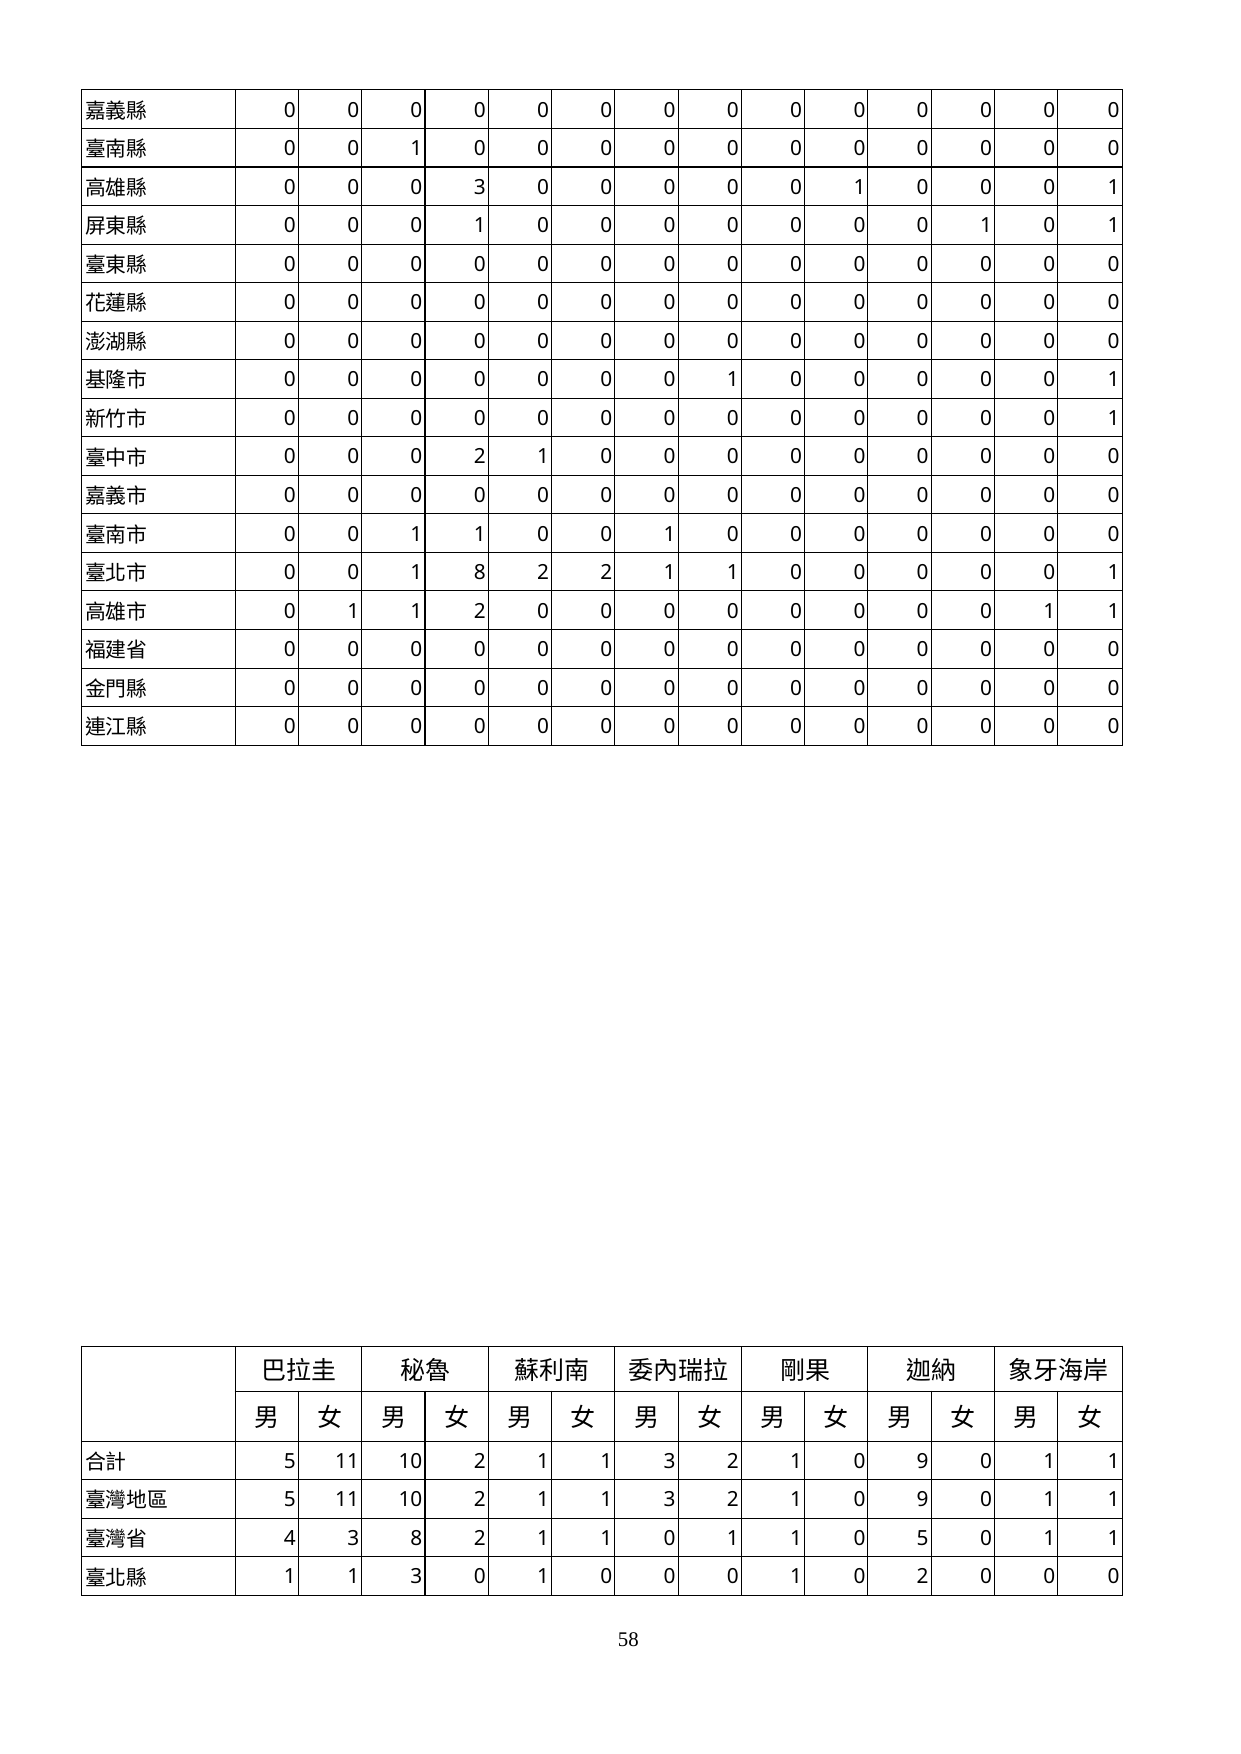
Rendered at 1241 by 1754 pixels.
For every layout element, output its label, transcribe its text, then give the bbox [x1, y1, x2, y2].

table_cell 0 [679, 630, 741, 667]
table_cell 0 [236, 129, 298, 166]
table_cell 男 [995, 1392, 1057, 1441]
table_cell 0 [1058, 129, 1122, 166]
table_cell 0 [299, 283, 361, 321]
table_cell 0 [679, 399, 741, 436]
table_cell 0 [868, 707, 931, 744]
table_cell 2 [552, 553, 614, 590]
table_cell 0 [1058, 514, 1122, 552]
table_cell 3 [299, 1519, 361, 1556]
table_cell 女 [552, 1392, 614, 1441]
table_cell 2 [426, 437, 488, 475]
table_cell 0 [552, 630, 614, 667]
table_cell 0 [299, 514, 361, 552]
table_cell 3 [362, 1557, 424, 1595]
table_cell 2 [679, 1480, 741, 1518]
table_cell 10 [362, 1442, 424, 1479]
table_cell 0 [995, 168, 1057, 205]
table_cell 0 [236, 476, 298, 513]
table_cell 臺北市 [82, 553, 235, 590]
table_cell 0 [742, 437, 804, 475]
table_cell 0 [362, 245, 424, 282]
table_cell 0 [679, 283, 741, 321]
table_cell 0 [236, 553, 298, 590]
table_cell 0 [615, 283, 678, 321]
table_cell 2 [426, 591, 488, 629]
table_cell 0 [742, 591, 804, 629]
table_cell 1 [679, 1519, 741, 1556]
table_cell 0 [615, 437, 678, 475]
table_cell 0 [995, 630, 1057, 667]
table_cell 嘉義縣 [82, 90, 235, 128]
table_cell 新竹市 [82, 399, 235, 436]
table_cell 0 [679, 437, 741, 475]
table_cell 0 [615, 322, 678, 359]
table_cell 0 [299, 245, 361, 282]
table_cell 1 [552, 1480, 614, 1518]
table_cell 1 [805, 168, 867, 205]
table_cell 0 [742, 90, 804, 128]
table_cell 0 [299, 669, 361, 706]
table_cell 高雄市 [82, 591, 235, 629]
table_cell 1 [1058, 1442, 1122, 1479]
table_cell 0 [995, 322, 1057, 359]
table_cell 男 [742, 1392, 804, 1441]
table_cell 嘉義市 [82, 476, 235, 513]
table_cell 0 [679, 1557, 741, 1595]
table_cell 0 [1058, 1557, 1122, 1595]
table_cell 1 [679, 360, 741, 398]
table_cell 0 [932, 1442, 994, 1479]
table_cell 0 [489, 90, 551, 128]
table_cell 1 [1058, 1519, 1122, 1556]
table_cell 0 [742, 707, 804, 744]
table_cell 0 [868, 322, 931, 359]
table_cell 0 [679, 322, 741, 359]
table_cell 0 [868, 476, 931, 513]
table_cell 0 [236, 514, 298, 552]
table_cell 0 [995, 399, 1057, 436]
table_cell 0 [236, 630, 298, 667]
table_header 迦納 [868, 1347, 994, 1391]
table_cell 0 [868, 245, 931, 282]
table_cell 0 [362, 669, 424, 706]
table_cell 0 [932, 360, 994, 398]
table_cell 0 [489, 514, 551, 552]
table_cell 1 [552, 1519, 614, 1556]
table_cell 1 [995, 1480, 1057, 1518]
table_cell 3 [615, 1480, 678, 1518]
table_cell 0 [552, 283, 614, 321]
table_cell 男 [489, 1392, 551, 1441]
table_cell 0 [1058, 322, 1122, 359]
table_cell 0 [552, 168, 614, 205]
table_cell 0 [932, 1480, 994, 1518]
table_cell 男 [362, 1392, 424, 1441]
table_cell 0 [679, 90, 741, 128]
table_cell 0 [805, 1557, 867, 1595]
table_cell 0 [236, 591, 298, 629]
table_cell 1 [742, 1442, 804, 1479]
table_cell 0 [1058, 283, 1122, 321]
table_cell 0 [742, 283, 804, 321]
table_cell 澎湖縣 [82, 322, 235, 359]
table_cell 1 [742, 1480, 804, 1518]
table_cell 0 [426, 630, 488, 667]
table_cell 0 [489, 245, 551, 282]
table_cell 0 [299, 90, 361, 128]
table_cell 0 [679, 591, 741, 629]
table_cell 0 [868, 591, 931, 629]
table_cell 0 [362, 360, 424, 398]
table_cell 臺東縣 [82, 245, 235, 282]
table_cell 0 [426, 90, 488, 128]
table_cell 0 [236, 399, 298, 436]
table_cell 0 [742, 206, 804, 243]
table_cell 8 [362, 1519, 424, 1556]
table_cell 0 [1058, 90, 1122, 128]
table_cell 0 [805, 322, 867, 359]
table_cell 1 [362, 591, 424, 629]
table_cell 2 [426, 1442, 488, 1479]
table_cell 2 [868, 1557, 931, 1595]
table_cell 0 [489, 360, 551, 398]
table_cell 0 [489, 669, 551, 706]
table_cell 男 [236, 1392, 298, 1441]
table_cell 0 [868, 206, 931, 243]
table_cell 高雄縣 [82, 168, 235, 205]
table_cell 0 [615, 1519, 678, 1556]
table_cell 0 [552, 399, 614, 436]
table_cell 0 [742, 168, 804, 205]
table_cell 0 [552, 707, 614, 744]
table_cell 0 [489, 168, 551, 205]
table_cell 0 [742, 553, 804, 590]
table_cell 0 [805, 669, 867, 706]
table_cell 1 [552, 1442, 614, 1479]
table_cell 女 [679, 1392, 741, 1441]
table_cell 0 [362, 90, 424, 128]
table_cell 0 [995, 245, 1057, 282]
table_cell 0 [615, 129, 678, 166]
table_cell 0 [236, 707, 298, 744]
table_cell 0 [615, 630, 678, 667]
table_cell 0 [299, 206, 361, 243]
table_cell 0 [932, 245, 994, 282]
table_cell 花蓮縣 [82, 283, 235, 321]
table_cell 0 [552, 514, 614, 552]
table_cell 0 [805, 1480, 867, 1518]
table_cell 1 [489, 437, 551, 475]
table_cell 0 [742, 399, 804, 436]
table_cell 0 [868, 90, 931, 128]
table_cell 5 [236, 1480, 298, 1518]
table_cell 0 [552, 206, 614, 243]
table_cell 1 [489, 1519, 551, 1556]
table_cell 1 [1058, 360, 1122, 398]
table_cell 0 [299, 476, 361, 513]
table_cell 5 [868, 1519, 931, 1556]
table_cell 2 [426, 1480, 488, 1518]
table_cell 0 [489, 129, 551, 166]
table_cell 0 [552, 437, 614, 475]
table_cell 0 [868, 669, 931, 706]
table_cell 0 [489, 707, 551, 744]
table_cell 0 [615, 360, 678, 398]
table_cell 0 [426, 245, 488, 282]
table_cell 0 [805, 360, 867, 398]
table_cell 3 [426, 168, 488, 205]
table_cell 0 [805, 707, 867, 744]
table_cell 0 [932, 514, 994, 552]
table_cell 0 [868, 283, 931, 321]
table_cell 0 [362, 630, 424, 667]
table_cell 福建省 [82, 630, 235, 667]
table_cell 0 [1058, 669, 1122, 706]
table_cell 1 [1058, 591, 1122, 629]
table_cell 0 [489, 322, 551, 359]
table_cell 0 [362, 707, 424, 744]
table_cell 0 [426, 283, 488, 321]
table_cell 0 [362, 322, 424, 359]
table_cell 0 [426, 360, 488, 398]
table_cell 0 [299, 168, 361, 205]
table_cell 0 [426, 129, 488, 166]
table_cell 1 [1058, 206, 1122, 243]
table_cell 0 [995, 476, 1057, 513]
table_cell 0 [615, 1557, 678, 1595]
table_cell 0 [932, 283, 994, 321]
table_cell 2 [426, 1519, 488, 1556]
table_cell 0 [805, 553, 867, 590]
table_cell 1 [1058, 168, 1122, 205]
table_cell 1 [1058, 553, 1122, 590]
table_cell 0 [868, 553, 931, 590]
table_cell 女 [932, 1392, 994, 1441]
table_cell 1 [426, 514, 488, 552]
table_cell 11 [299, 1442, 361, 1479]
table_cell 0 [932, 1519, 994, 1556]
table_cell 0 [299, 360, 361, 398]
table_cell 0 [615, 707, 678, 744]
table_cell 0 [299, 630, 361, 667]
table_cell 0 [995, 553, 1057, 590]
table_cell 0 [489, 476, 551, 513]
table_cell 0 [742, 360, 804, 398]
table_header 蘇利南 [489, 1347, 614, 1391]
table_cell 1 [489, 1557, 551, 1595]
table_cell 1 [995, 591, 1057, 629]
table_cell 0 [932, 476, 994, 513]
table_cell 1 [995, 1519, 1057, 1556]
table_cell 0 [362, 283, 424, 321]
table_cell 臺北縣 [82, 1557, 235, 1595]
table_cell 0 [299, 437, 361, 475]
table_cell 基隆市 [82, 360, 235, 398]
table_cell 3 [615, 1442, 678, 1479]
table_cell 2 [679, 1442, 741, 1479]
table_cell 女 [805, 1392, 867, 1441]
table_cell 臺南縣 [82, 129, 235, 166]
table_cell 女 [426, 1392, 488, 1441]
table_cell 0 [236, 437, 298, 475]
table_cell 0 [805, 591, 867, 629]
table_cell 0 [995, 129, 1057, 166]
table_cell 0 [236, 90, 298, 128]
table_cell 0 [552, 90, 614, 128]
table_cell 0 [868, 129, 931, 166]
table_cell 0 [995, 283, 1057, 321]
table_cell 1 [362, 129, 424, 166]
table_cell 0 [995, 1557, 1057, 1595]
table_cell 0 [489, 283, 551, 321]
table_cell 0 [426, 669, 488, 706]
table_cell 0 [489, 206, 551, 243]
table_cell 1 [932, 206, 994, 243]
table_cell 0 [868, 630, 931, 667]
table_header 委內瑞拉 [615, 1347, 741, 1391]
table_cell 0 [426, 707, 488, 744]
table_cell 0 [552, 322, 614, 359]
table_cell 0 [362, 437, 424, 475]
table_cell 0 [299, 707, 361, 744]
table_cell 0 [805, 90, 867, 128]
table_cell 男 [868, 1392, 931, 1441]
table_header 巴拉圭 [236, 1347, 361, 1391]
table_cell 0 [552, 669, 614, 706]
table_cell 0 [932, 630, 994, 667]
table_cell 0 [932, 669, 994, 706]
table_cell 女 [1058, 1392, 1122, 1441]
table_cell 0 [679, 245, 741, 282]
table_cell 0 [868, 514, 931, 552]
table_cell 0 [362, 399, 424, 436]
table_cell 0 [236, 206, 298, 243]
table_cell 2 [489, 553, 551, 590]
table_cell 1 [362, 514, 424, 552]
table_cell 女 [299, 1392, 361, 1441]
table_cell 0 [742, 129, 804, 166]
table_cell 0 [805, 514, 867, 552]
table_cell 0 [615, 168, 678, 205]
table_cell 0 [995, 360, 1057, 398]
table_cell 1 [489, 1442, 551, 1479]
table_cell 0 [615, 399, 678, 436]
table_cell 0 [932, 168, 994, 205]
table_cell 10 [362, 1480, 424, 1518]
table_cell 1 [299, 591, 361, 629]
table_cell 0 [236, 168, 298, 205]
table_cell 0 [552, 476, 614, 513]
table_cell 1 [995, 1442, 1057, 1479]
table_cell 0 [299, 553, 361, 590]
table_cell 0 [932, 591, 994, 629]
table_cell 0 [868, 360, 931, 398]
table_cell 連江縣 [82, 707, 235, 744]
table_cell 0 [742, 245, 804, 282]
table_cell 0 [679, 476, 741, 513]
table_cell 0 [805, 437, 867, 475]
table_cell 0 [805, 476, 867, 513]
table_cell 0 [236, 669, 298, 706]
table_cell 1 [615, 553, 678, 590]
table_cell 9 [868, 1480, 931, 1518]
table_cell 1 [1058, 399, 1122, 436]
table_cell 金門縣 [82, 669, 235, 706]
table_cell 1 [742, 1519, 804, 1556]
table_cell 0 [805, 206, 867, 243]
table_cell 0 [742, 630, 804, 667]
table_cell 0 [615, 591, 678, 629]
table_cell 0 [932, 437, 994, 475]
table_cell 男 [615, 1392, 678, 1441]
table_cell 0 [679, 206, 741, 243]
table_cell 0 [236, 360, 298, 398]
table_cell 0 [932, 90, 994, 128]
table_cell 5 [236, 1442, 298, 1479]
table_cell 0 [805, 399, 867, 436]
table_cell 1 [362, 553, 424, 590]
table_cell 1 [299, 1557, 361, 1595]
table_cell 0 [552, 129, 614, 166]
table_cell 0 [426, 399, 488, 436]
table_cell 0 [995, 514, 1057, 552]
table_cell 0 [679, 129, 741, 166]
table_cell 0 [299, 129, 361, 166]
table_cell 0 [995, 707, 1057, 744]
table_cell 11 [299, 1480, 361, 1518]
table_cell 0 [868, 437, 931, 475]
table_cell 0 [426, 476, 488, 513]
table_cell 1 [426, 206, 488, 243]
table_cell 0 [615, 245, 678, 282]
table_cell 0 [868, 399, 931, 436]
table_cell 0 [995, 437, 1057, 475]
table_cell 0 [299, 322, 361, 359]
table_cell 0 [742, 669, 804, 706]
table_cell 0 [868, 168, 931, 205]
table_cell 0 [742, 322, 804, 359]
table_cell 0 [362, 168, 424, 205]
table_cell 0 [995, 669, 1057, 706]
table_cell 0 [805, 630, 867, 667]
table_cell 0 [1058, 630, 1122, 667]
table_cell 0 [615, 669, 678, 706]
table_cell 臺灣省 [82, 1519, 235, 1556]
table_cell 1 [742, 1557, 804, 1595]
table_cell 0 [932, 1557, 994, 1595]
table_cell 0 [489, 591, 551, 629]
table_cell 0 [742, 476, 804, 513]
table_header 剛果 [742, 1347, 867, 1391]
table_cell 0 [805, 283, 867, 321]
table_cell 0 [489, 630, 551, 667]
table_cell 0 [679, 707, 741, 744]
table_cell 1 [615, 514, 678, 552]
table_cell 0 [362, 206, 424, 243]
table_cell 0 [742, 514, 804, 552]
table_cell 0 [932, 322, 994, 359]
table_cell 1 [489, 1480, 551, 1518]
table_cell 合計 [82, 1442, 235, 1479]
table_cell 臺灣地區 [82, 1480, 235, 1518]
table_cell 0 [679, 168, 741, 205]
table_cell 0 [615, 90, 678, 128]
table_cell 0 [932, 399, 994, 436]
table_cell 0 [932, 707, 994, 744]
table_cell 0 [1058, 437, 1122, 475]
table_cell 臺中市 [82, 437, 235, 475]
table_cell 0 [552, 245, 614, 282]
table_cell 0 [552, 591, 614, 629]
table_cell 0 [615, 206, 678, 243]
table_cell 0 [1058, 476, 1122, 513]
table_cell 1 [679, 553, 741, 590]
table_header [82, 1347, 235, 1441]
table_cell 0 [426, 1557, 488, 1595]
table_cell 0 [552, 360, 614, 398]
table_cell 0 [362, 476, 424, 513]
table_cell 0 [805, 1519, 867, 1556]
table_cell 0 [1058, 245, 1122, 282]
table_cell 0 [1058, 707, 1122, 744]
table_cell 0 [679, 514, 741, 552]
table_cell 8 [426, 553, 488, 590]
table_cell 0 [489, 399, 551, 436]
table_cell 臺南市 [82, 514, 235, 552]
table_cell 1 [1058, 1480, 1122, 1518]
table_cell 0 [805, 1442, 867, 1479]
table_cell 0 [805, 129, 867, 166]
table_header 秘魯 [362, 1347, 488, 1391]
table_cell 0 [236, 322, 298, 359]
table_cell 屏東縣 [82, 206, 235, 243]
table_cell 0 [932, 129, 994, 166]
table_cell 0 [932, 553, 994, 590]
table_cell 1 [236, 1557, 298, 1595]
table_cell 0 [805, 245, 867, 282]
table_cell 0 [995, 90, 1057, 128]
table_cell 0 [679, 669, 741, 706]
table_cell 0 [552, 1557, 614, 1595]
table_cell 0 [299, 399, 361, 436]
table_cell 0 [236, 283, 298, 321]
table_cell 0 [615, 476, 678, 513]
table_header 象牙海岸 [995, 1347, 1122, 1391]
table_cell 0 [426, 322, 488, 359]
table_cell 0 [236, 245, 298, 282]
table_cell 4 [236, 1519, 298, 1556]
table_cell 9 [868, 1442, 931, 1479]
table_cell 0 [995, 206, 1057, 243]
